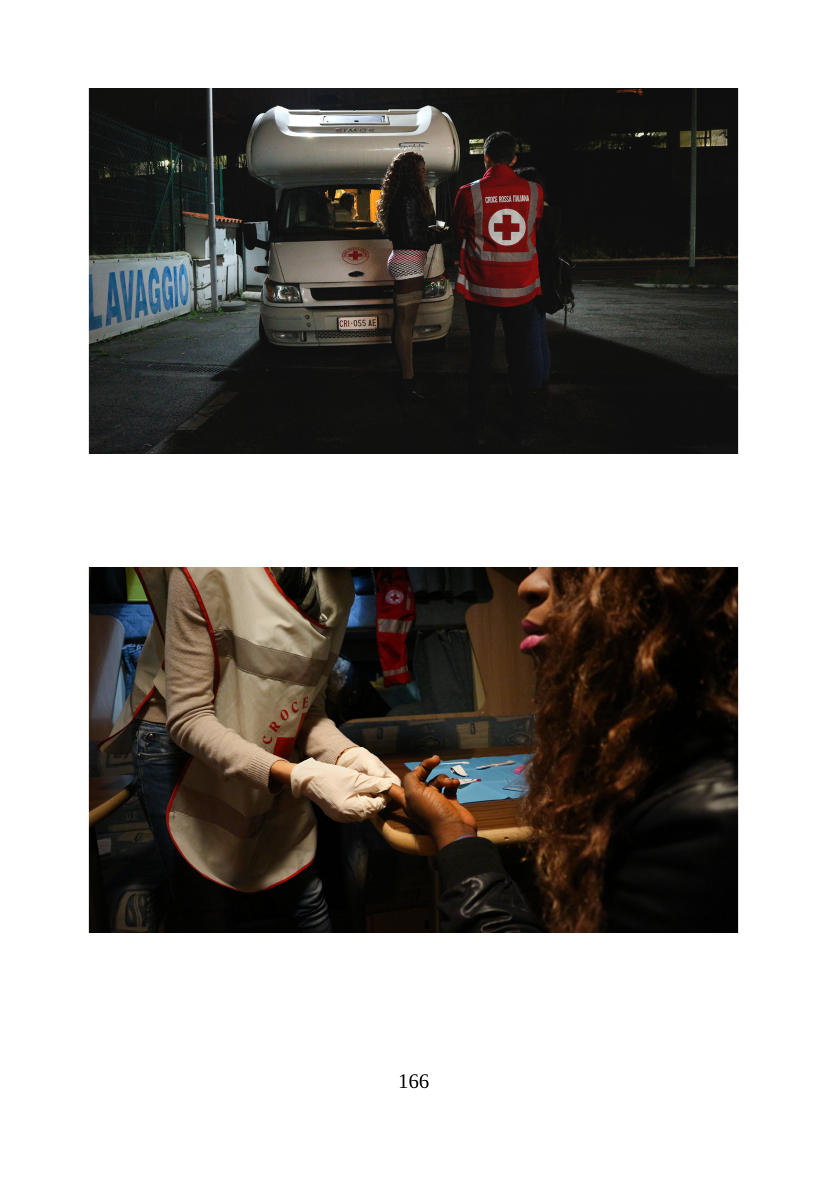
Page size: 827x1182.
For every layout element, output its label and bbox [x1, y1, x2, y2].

picture [88, 567, 739, 933]
picture [88, 88, 739, 454]
